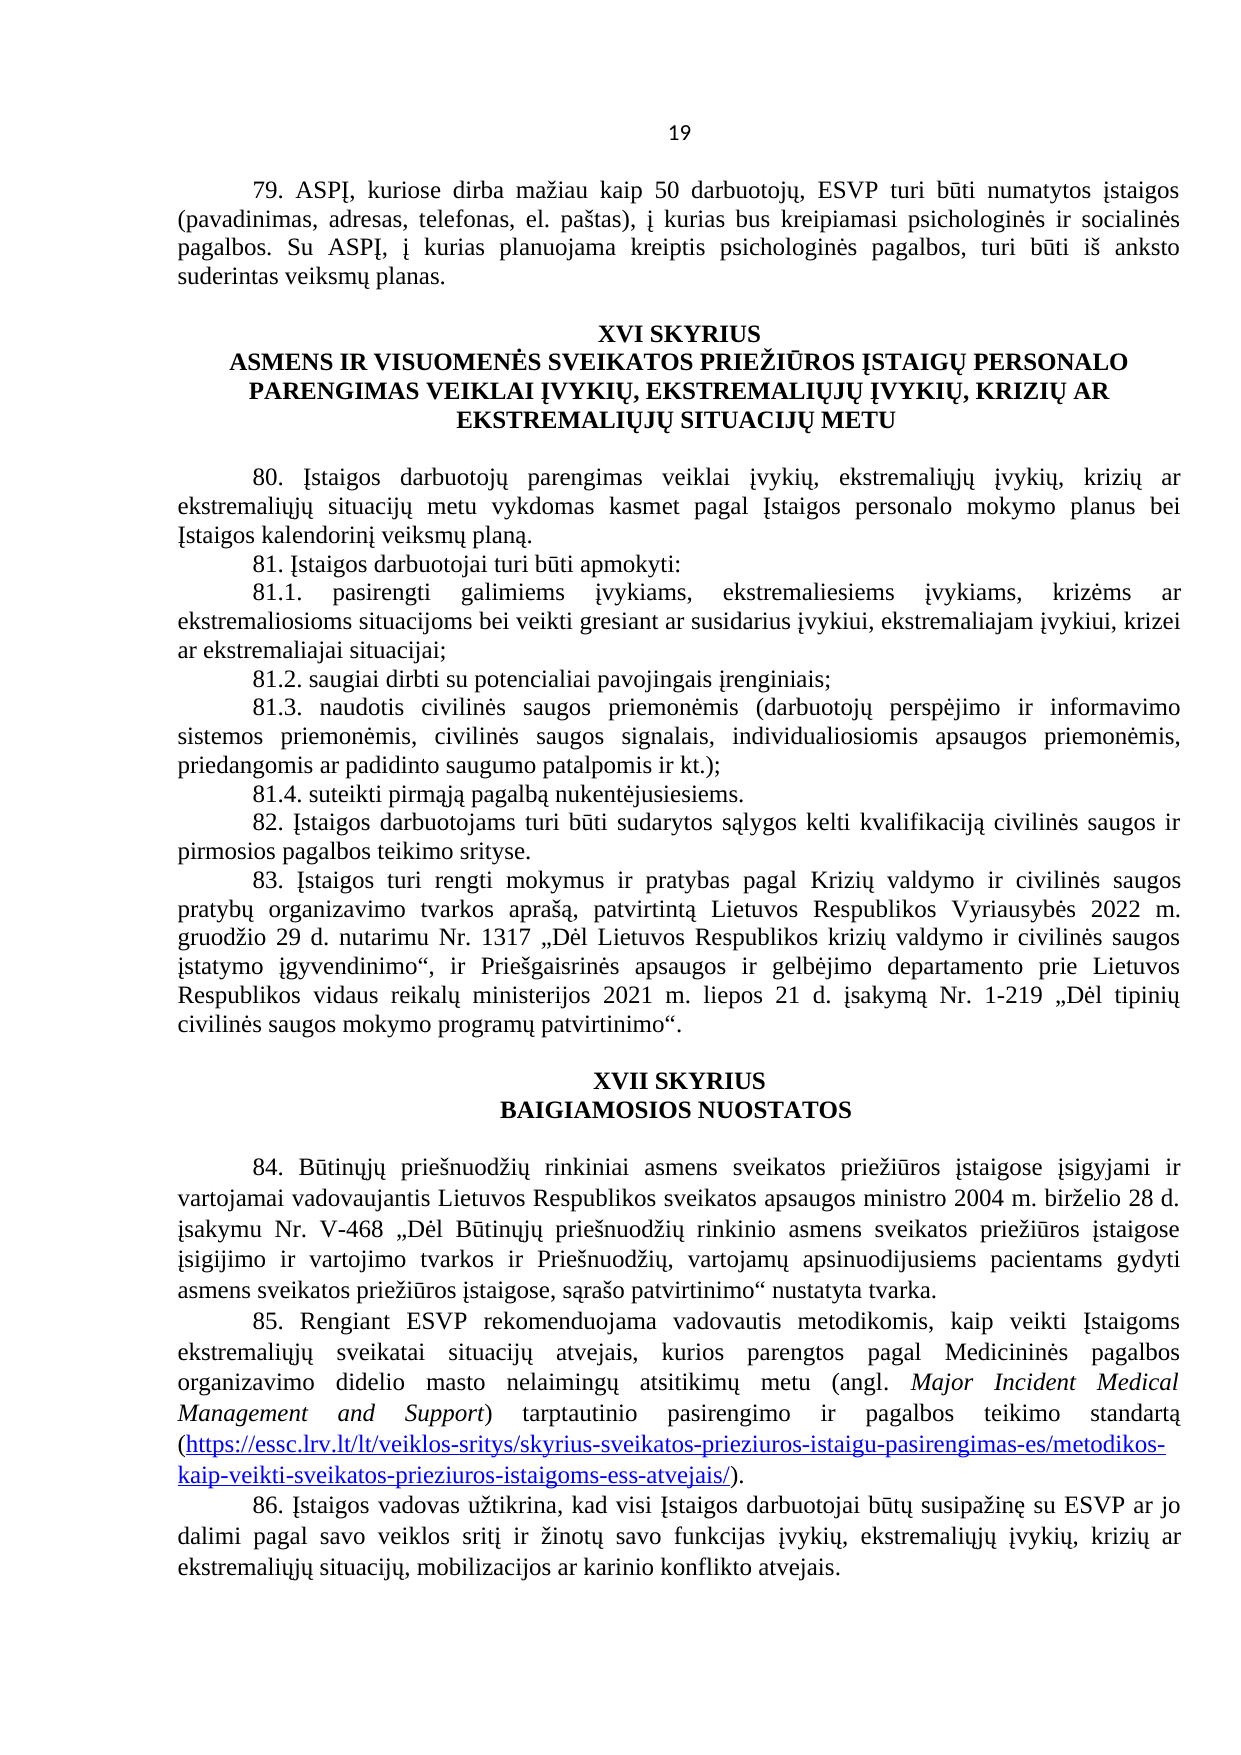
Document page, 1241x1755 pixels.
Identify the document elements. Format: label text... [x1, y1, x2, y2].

text 84. Būtinųjų priešnuodžių rinkiniai asmens sveikatos priežiūros įstaigose įsigyjami ir vartojamai vadovaujantis Lietuvos Respublikos sveikatos apsaugos ministro 2004 m. birželio 28 d. įsakymu Nr. V-468 „Dėl Būtinųjų priešnuodžių rinkinio asmens sveikatos priežiūros įstaigose įsigijimo ir vartojimo tvarkos ir Priešnuodžių, vartojamų apsinuodijusiems pacientams gydyti asmens sveikatos priežiūros įstaigose, sąrašo patvirtinimo“ nustatyta tvarka. [177, 1152, 1181, 1304]
text 81.1. pasirengti galimiems įvykiams, ekstremaliesiems įvykiams, krizėms ar ekstremaliosioms situacijoms bei veikti gresiant ar susidarius įvykiui, ekstremaliajam įvykiui, krizei ar ekstremaliajai situacijai; [177, 577, 1181, 664]
text ASMENS IR VISUOMENĖS SVEIKATOS PRIEŽIŪROS ĮSTAIGŲ PERSONALO PARENGIMAS VEIKLAI ĮVYKIŲ, EKSTREMALIŲJŲ ĮVYKIŲ, KRIZIŲ AR EKSTREMALIŲJŲ SITUACIJŲ METU [177, 347, 1181, 434]
text 81.2. saugiai dirbti su potencialiai pavojingais įrenginiais; [177, 664, 1181, 692]
text 85. Rengiant ESVP rekomenduojama vadovautis metodikomis, kaip veikti Įstaigoms ekstremaliųjų sveikatai situacijų atvejais, kurios parengtos pagal Medicininės pagalbos organizavimo didelio masto nelaimingų atsitikimų metu (angl. Major Incident Medical Management and Support) tarptautinio pasirengimo ir pagalbos teikimo standartą (https://essc.lrv.lt/lt/veiklos-sritys/skyrius-sveikatos-prieziuros-istaigu-pasirengimas-es/metodikos-kaip-veikti-sveikatos-prieziuros-istaigoms-ess-atvejais/). [177, 1306, 1181, 1488]
text BAIGIAMOSIOS NUOSTATOS [177, 1095, 1181, 1124]
text 79. ASPĮ, kuriose dirba mažiau kaip 50 darbuotojų, ESVP turi būti numatytos įstaigos (pavadinimas, adresas, telefonas, el. paštas), į kurias bus kreipiamasi psichologinės ir socialinės pagalbos. Su ASPĮ, į kurias planuojama kreiptis psichologinės pagalbos, turi būti iš anksto suderintas veiksmų planas. [177, 175, 1181, 290]
text 82. Įstaigos darbuotojams turi būti sudarytos sąlygos kelti kvalifikaciją civilinės saugos ir pirmosios pagalbos teikimo srityse. [177, 807, 1181, 865]
text 81. Įstaigos darbuotojai turi būti apmokyti: [177, 549, 1181, 577]
text XVII SKYRIUS [177, 1066, 1181, 1095]
text 83. Įstaigos turi rengti mokymus ir pratybas pagal Krizių valdymo ir civilinės saugos pratybų organizavimo tvarkos aprašą, patvirtintą Lietuvos Respublikos Vyriausybės 2022 m. gruodžio 29 d. nutarimu Nr. 1317 „Dėl Lietuvos Respublikos krizių valdymo ir civilinės saugos įstatymo įgyvendinimo“, ir Priešgaisrinės apsaugos ir gelbėjimo departamento prie Lietuvos Respublikos vidaus reikalų ministerijos 2021 m. liepos 21 d. įsakymą Nr. 1-219 „Dėl tipinių civilinės saugos mokymo programų patvirtinimo“. [177, 865, 1181, 1037]
text 81.4. suteikti pirmąją pagalbą nukentėjusiesiems. [177, 779, 1181, 807]
text 81.3. naudotis civilinės saugos priemonėmis (darbuotojų perspėjimo ir informavimo sistemos priemonėmis, civilinės saugos signalais, individualiosiomis apsaugos priemonėmis, priedangomis ar padidinto saugumo patalpomis ir kt.); [177, 692, 1181, 779]
text XvI SKYRIUS [177, 319, 1181, 347]
text 86. Įstaigos vadovas užtikrina, kad visi Įstaigos darbuotojai būtų susipažinę su ESVP ar jo dalimi pagal savo veiklos sritį ir žinotų savo funkcijas įvykių, ekstremaliųjų įvykių, krizių ar ekstremaliųjų situacijų, mobilizacijos ar karinio konflikto atvejais. [177, 1490, 1181, 1581]
text 80. Įstaigos darbuotojų parengimas veiklai įvykių, ekstremaliųjų įvykių, krizių ar ekstremaliųjų situacijų metu vykdomas kasmet pagal Įstaigos personalo mokymo planus bei Įstaigos kalendorinį veiksmų planą. [177, 462, 1181, 549]
